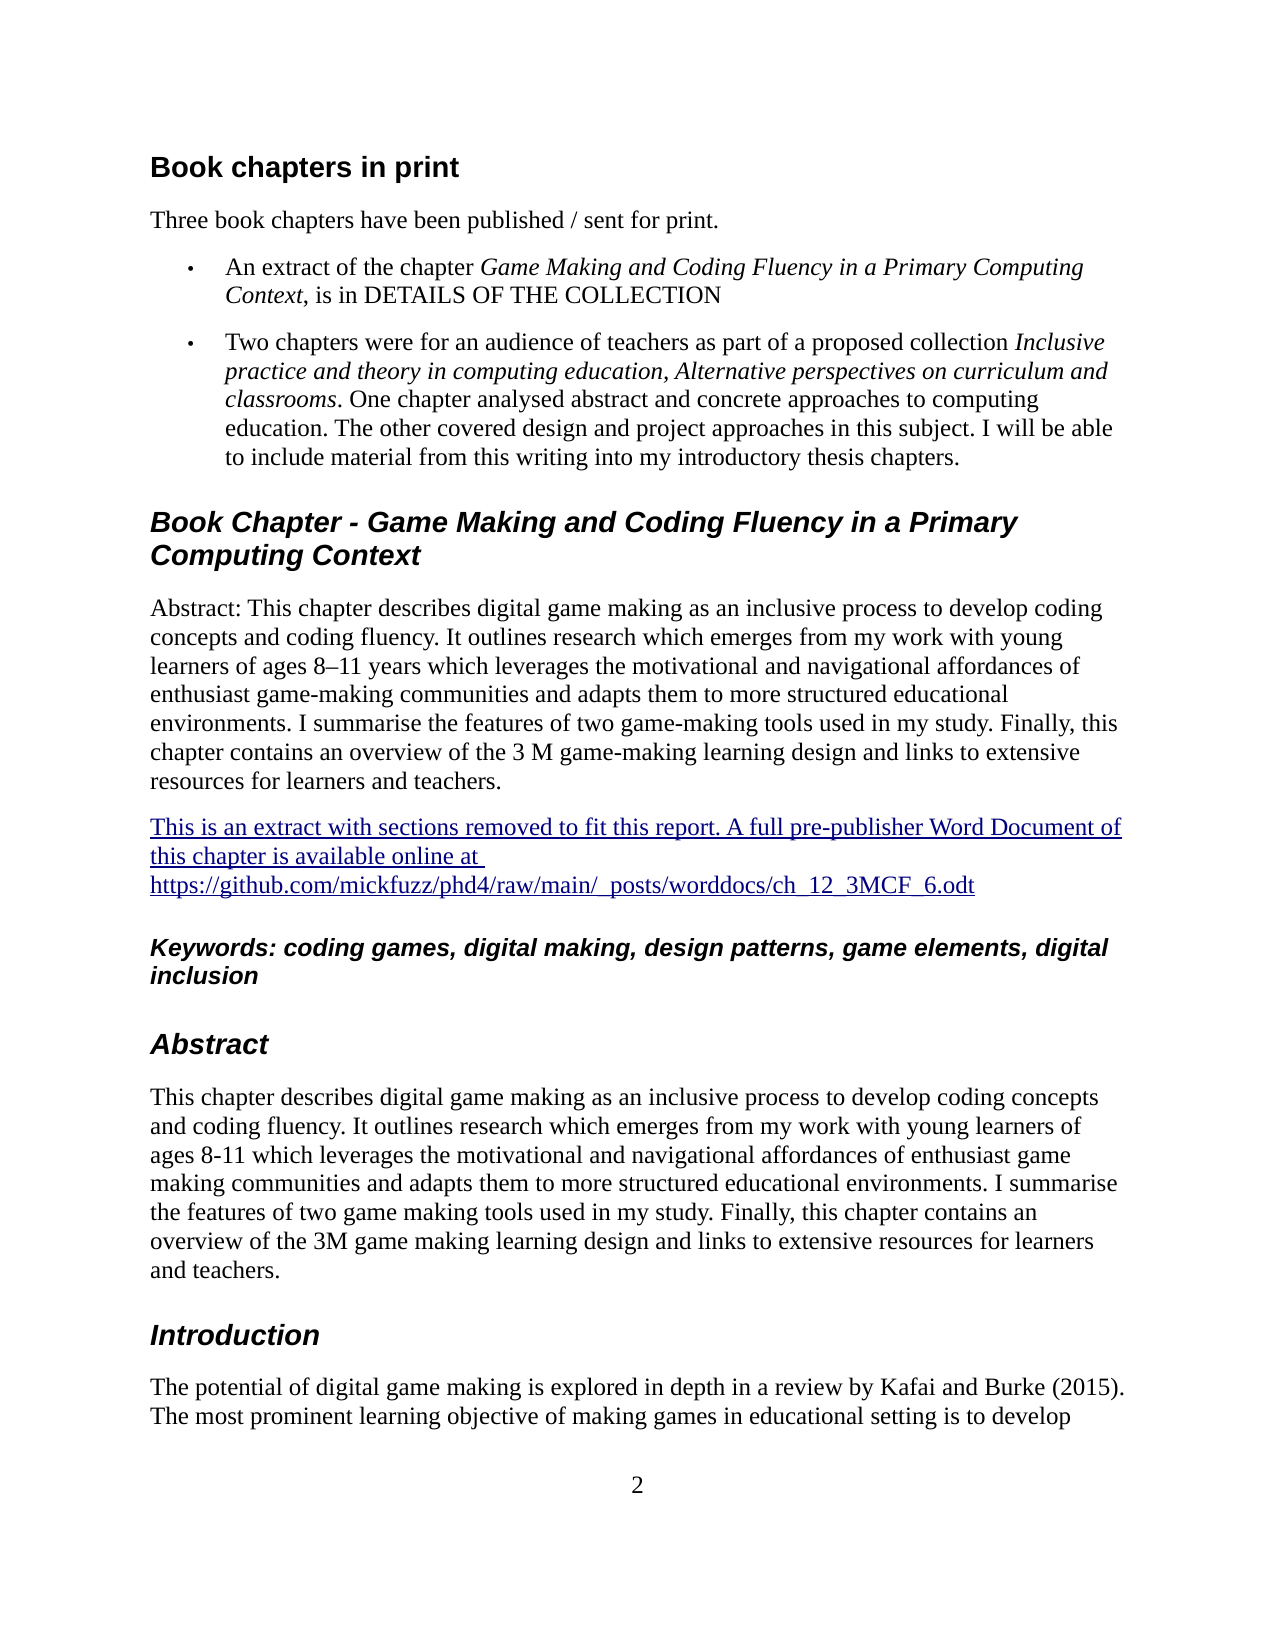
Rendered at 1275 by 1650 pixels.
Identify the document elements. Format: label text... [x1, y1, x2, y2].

text The potential of digital game making is explored in depth in a review by Kafai and Burke (2015). The most prominent learning objective of making games in educational setting is to develop [150, 1372, 1125, 1430]
subtitle Keywords: coding games, digital making, design patterns, game elements, digital inclusion [150, 933, 1125, 990]
text This chapter describes digital game making as an inclusive process to develop coding concepts and coding fluency. It outlines research which emerges from my work with young learners of ages 8-11 which leverages the motivational and navigational affordances of enthusiast game making communities and adapts them to more structured educational environments. I summarise the features of two game making tools used in my study. Finally, this chapter contains an overview of the 3M game making learning design and links to extensive resources for learners and teachers. [150, 1082, 1125, 1283]
subtitle Book Chapter - Game Making and Coding Fluency in a Primary Computing Context [150, 505, 1125, 572]
list An extract of the chapter Game Making and Coding Fluency in a Primary Computing Context, is in DETAILS OF THE COLLECTION [187, 252, 1125, 309]
subtitle Book chapters in print [150, 150, 1125, 183]
text Abstract: This chapter describes digital game making as an inclusive process to develop coding concepts and coding fluency. It outlines research which emerges from my work with young learners of ages 8–11 years which leverages the motivational and navigational affordances of enthusiast game-making communities and adapts them to more structured educational environments. I summarise the features of two game-making tools used in my study. Finally, this chapter contains an overview of the 3 M game-making learning design and links to extensive resources for learners and teachers. [150, 593, 1125, 794]
subtitle Introduction [150, 1317, 1125, 1351]
subtitle Abstract [150, 1027, 1125, 1061]
text This is an extract with sections removed to fit this report. A full pre-publisher Word Document of this chapter is available online at https://github.com/mickfuzz/phd4/raw/main/_posts/worddocs/ch_12_3MCF_6.odt [150, 812, 1125, 899]
text Three book chapters have been published / sent for print. [150, 205, 1125, 234]
list Two chapters were for an audience of teachers as part of a proposed collection Inclusive practice and theory in computing education, Alternative perspectives on curriculum and classrooms. One chapter analysed abstract and concrete approaches to computing education. The other covered design and project approaches in this subject. I will be able to include material from this writing into my introductory thesis chapters. [187, 327, 1125, 471]
